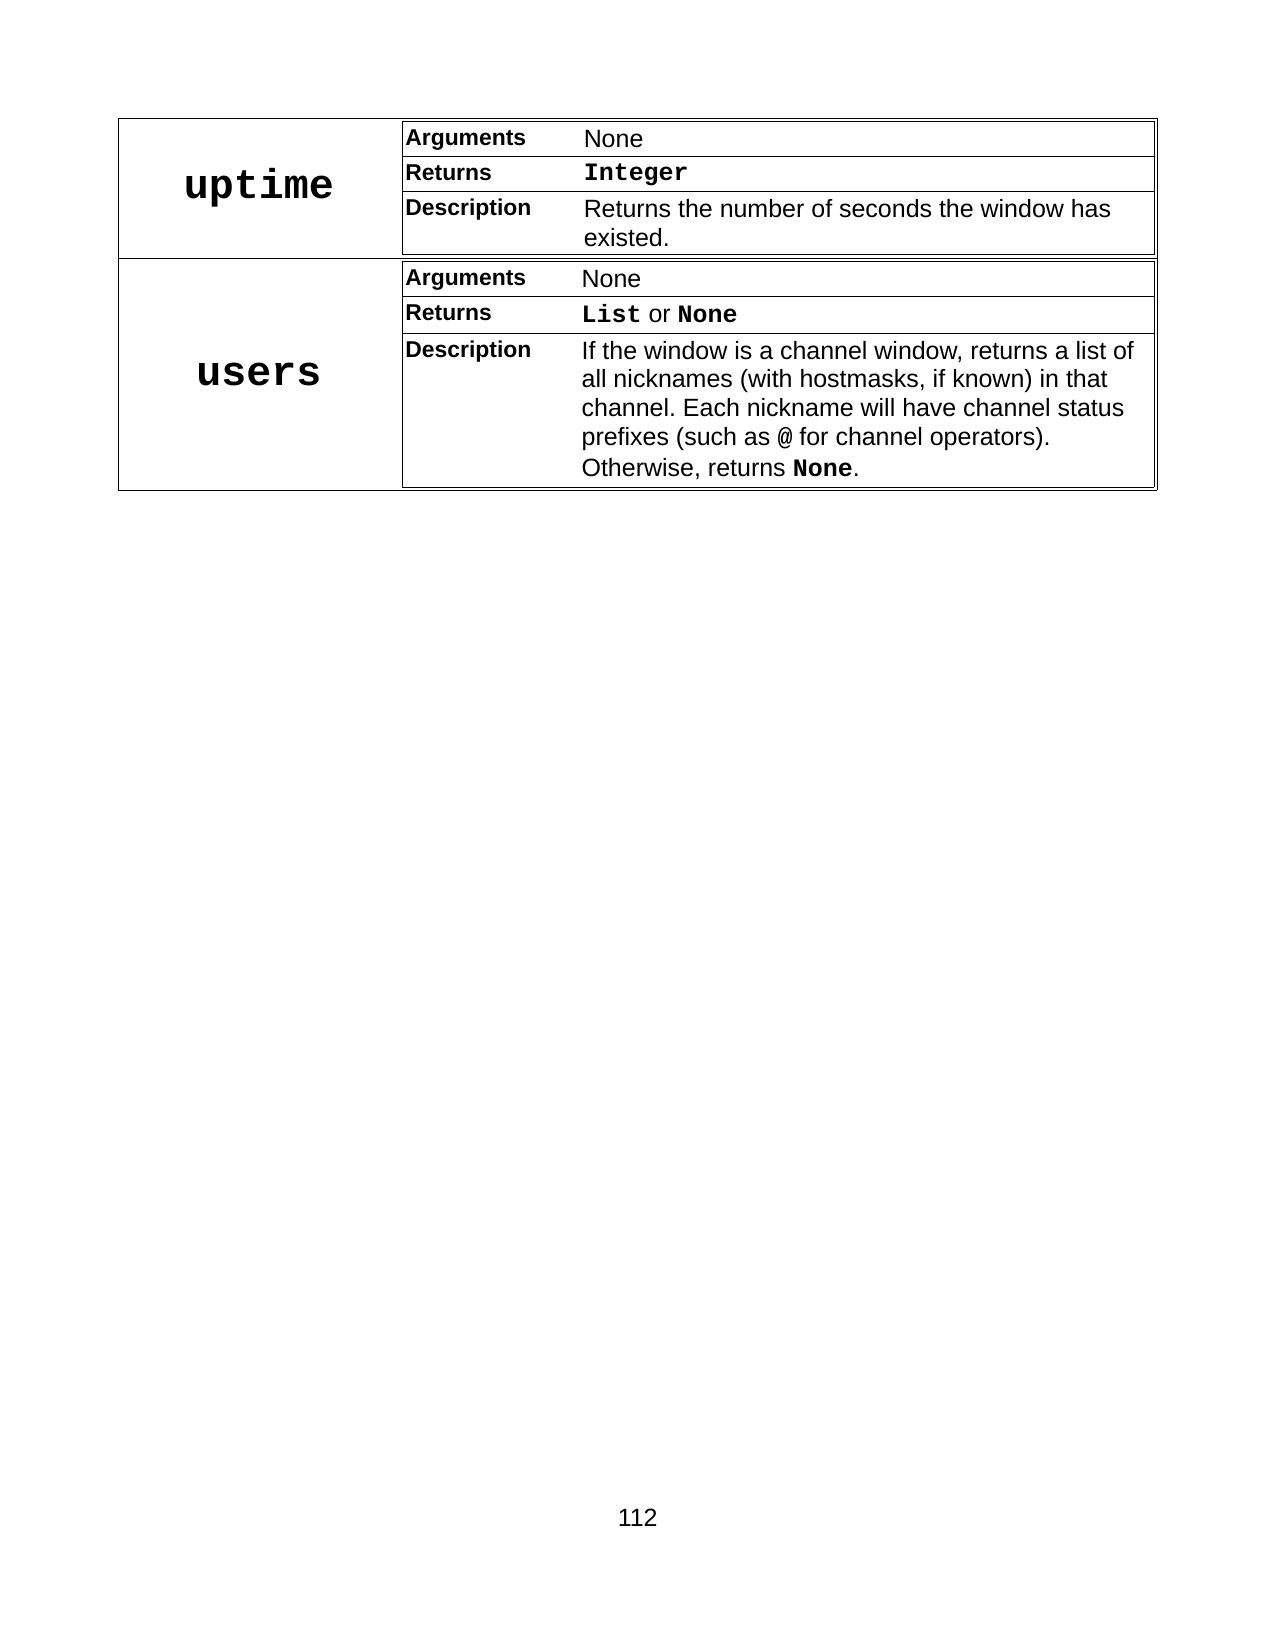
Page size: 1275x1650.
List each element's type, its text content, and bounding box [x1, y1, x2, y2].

table_cell Returns the number of seconds the window has existed. [581, 192, 1154, 254]
table_cell users [119, 259, 399, 490]
table_header None [581, 122, 1154, 156]
table_cell List or None [578, 297, 1154, 333]
table_cell Returns [403, 157, 581, 191]
table_header Arguments [403, 122, 581, 156]
table_header None [578, 262, 1154, 296]
table_cell [399, 259, 1157, 490]
table_cell Returns [403, 297, 578, 333]
table_cell [399, 119, 1157, 257]
table_cell If the window is a channel window, returns a list of all nicknames (with hostmasks, if known) in that channel. Each nickname will have channel status prefixes (such as @ for channel operators). Otherwise, returns None. [578, 334, 1154, 487]
table_cell uptime [119, 119, 399, 257]
table_cell Integer [581, 157, 1154, 191]
table_header Arguments [403, 262, 578, 296]
table_cell Description [403, 334, 578, 487]
table_cell Description [403, 192, 581, 254]
